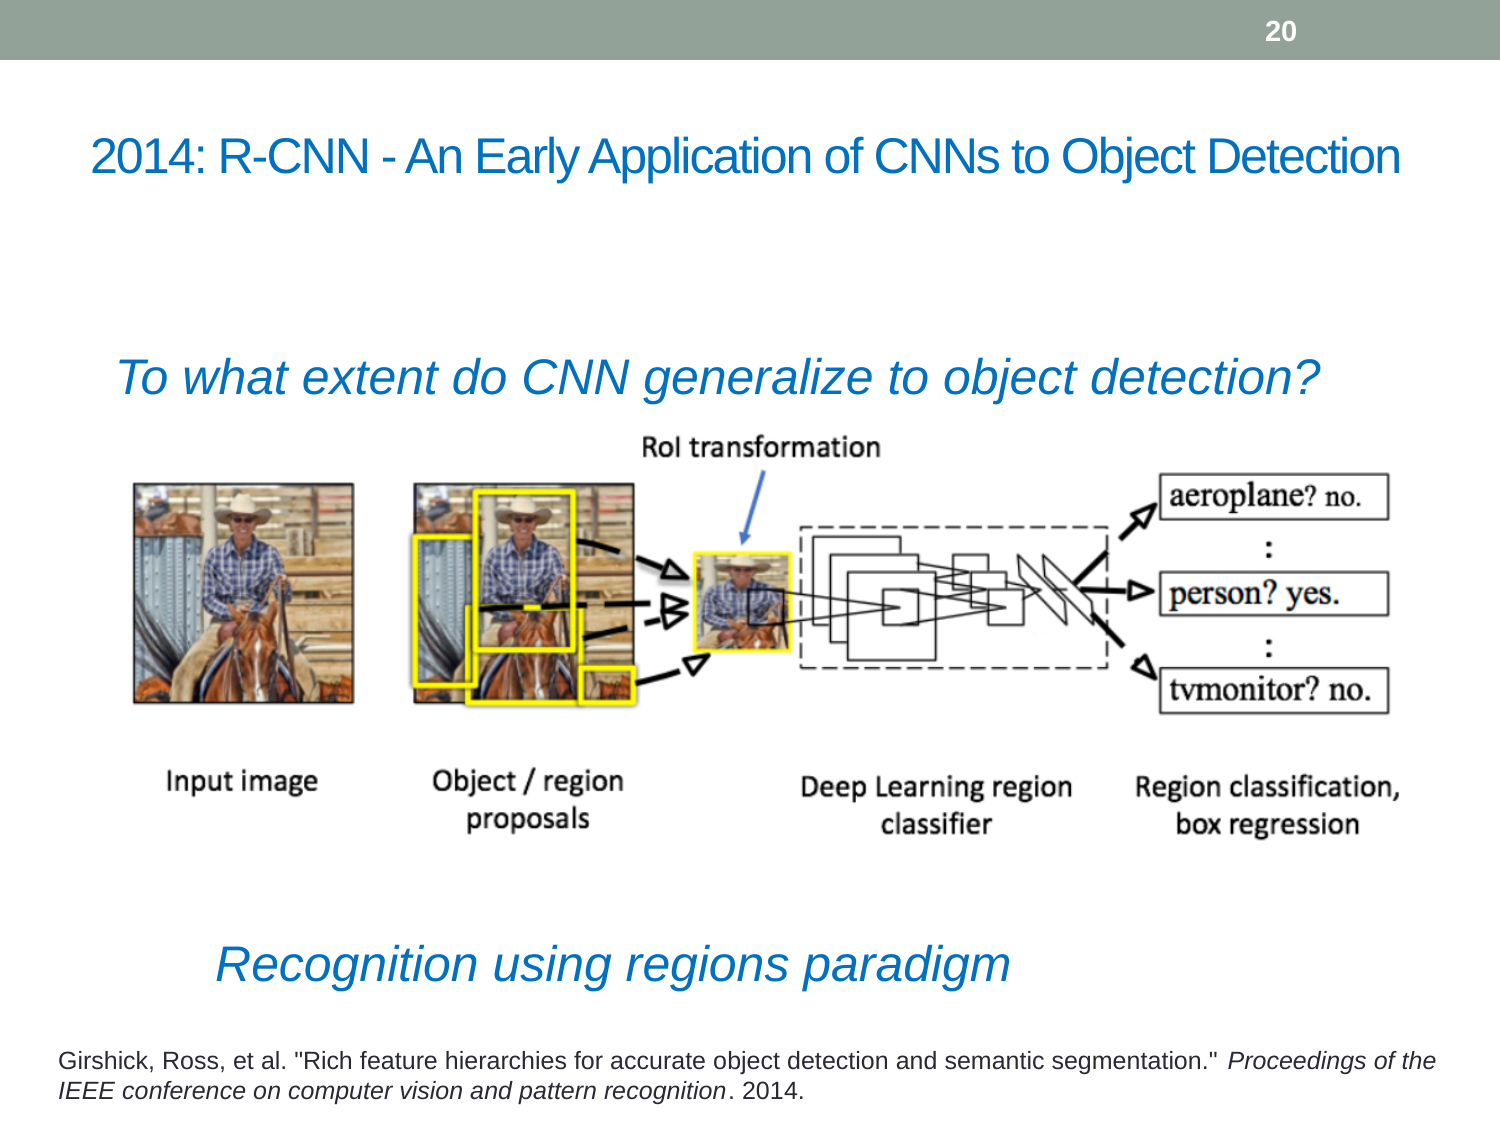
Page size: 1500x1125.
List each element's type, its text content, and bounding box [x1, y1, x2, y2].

text_box Girshick, Ross, et al. "Rich feature hierarchies for accurate object detection and semantic segmentation." Proceedings of the IEEE conference on computer vision and pattern recognition. 2014. [43, 1037, 1494, 1113]
text_box Recognition using regions paradigm [200, 923, 1243, 999]
title 2014: R-CNN - An Early Application of CNNs to Object Detection [75, 87, 1425, 250]
picture [68, 414, 1425, 878]
slide_number [1250, 3, 1425, 57]
text_box To what extent do CNN generalize to object detection? [99, 337, 1400, 412]
